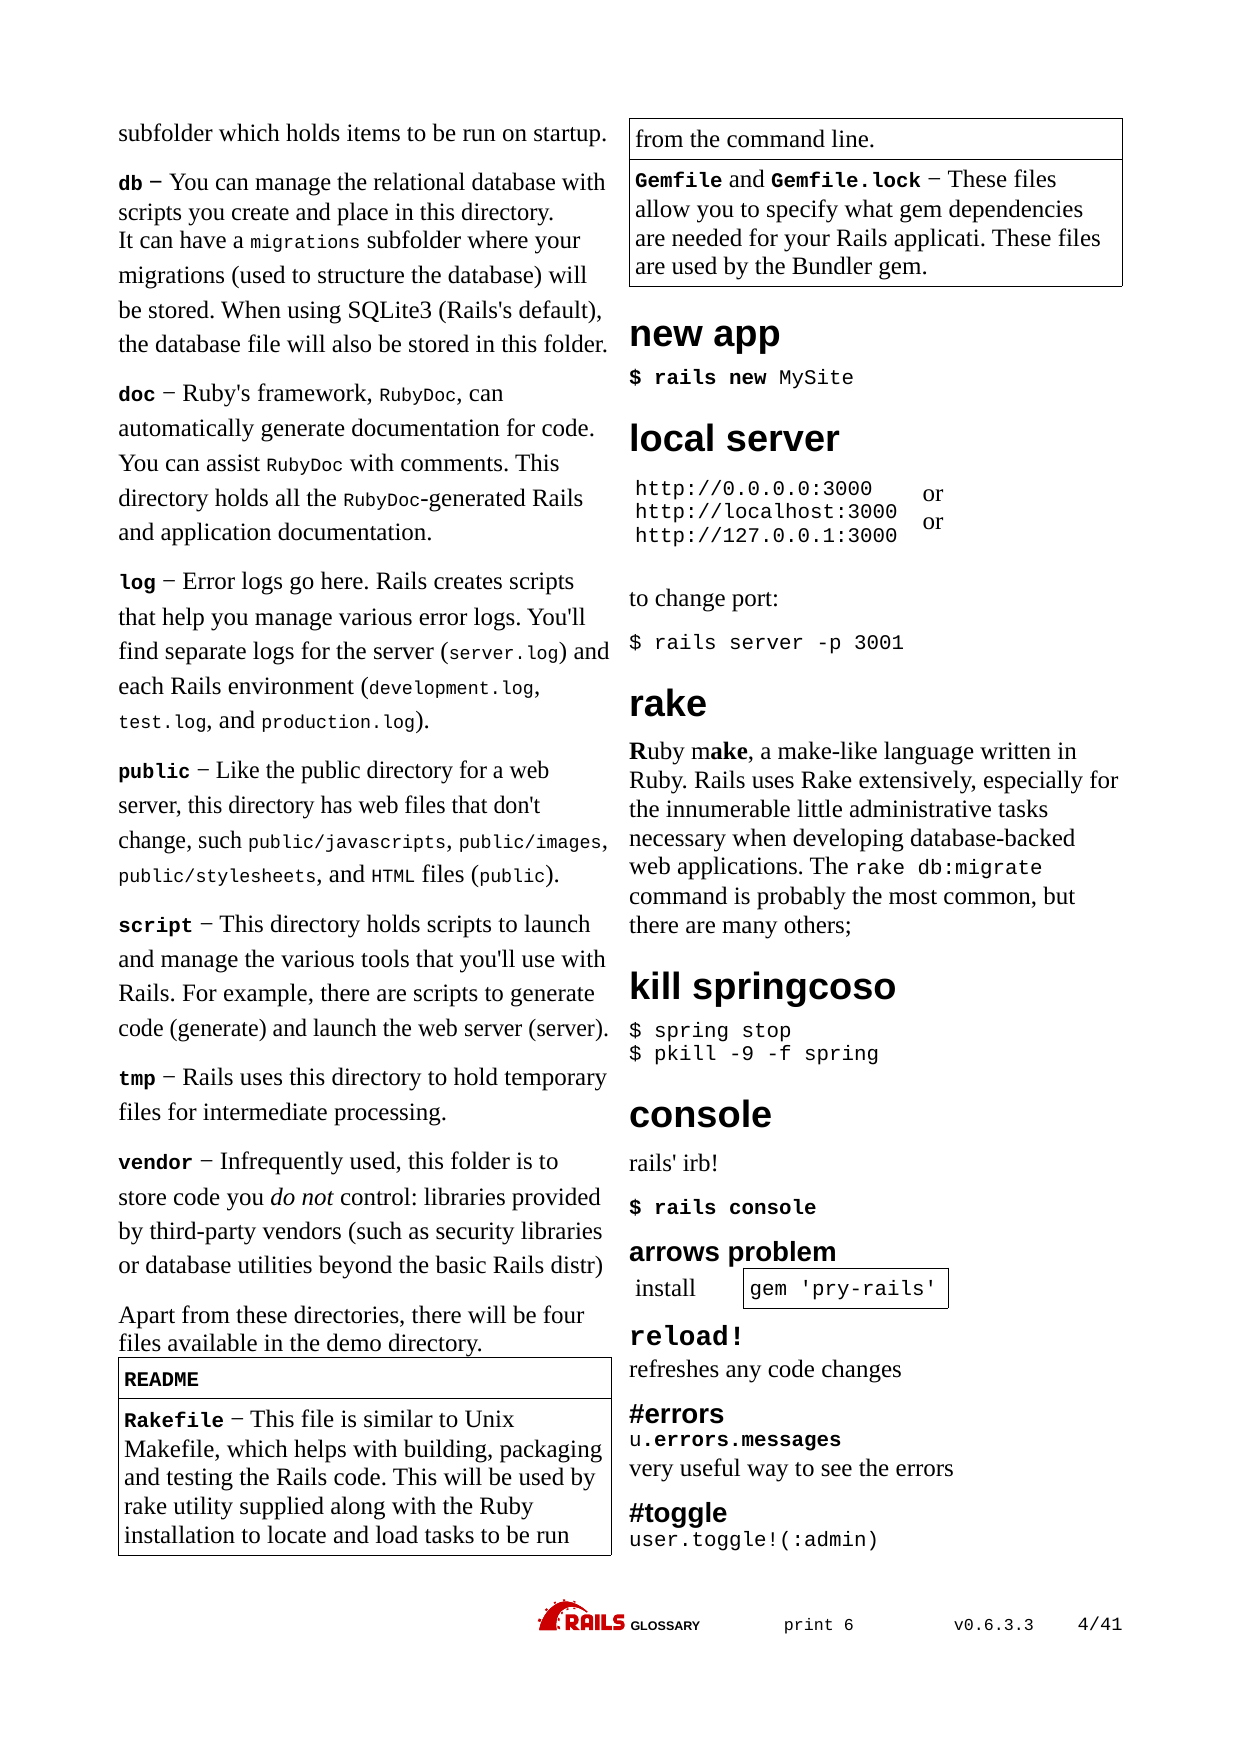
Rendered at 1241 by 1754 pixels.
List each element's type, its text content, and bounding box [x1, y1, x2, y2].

text Ruby make, a make-like language written in Ruby. Rails uses Rake extensively, especially for the innumerable little administrative tasks necessary when developing database-backed web applications. The rake db:migrate command is probably the most common, but there are many others; [629, 736, 1122, 938]
subtitle #toggle [629, 1497, 1122, 1528]
text user.toggle!(:admin) [629, 1528, 1122, 1552]
table_header README [119, 1358, 611, 1398]
text $ spring stop [629, 1020, 1122, 1043]
subtitle arrows problem [629, 1236, 1122, 1267]
table_header or or [916, 472, 1122, 554]
text $ rails console [629, 1197, 1122, 1221]
text doc − Ruby's framework, RubyDoc, can automatically generate documentation for code. You can assist RubyDoc with comments. This directory holds all the RubyDoc-generated Rails and application documentation. [118, 378, 611, 546]
text db − You can manage the relational database with scripts you create and place in this directory. [118, 167, 611, 226]
text It can have a migrations subfolder where your migrations (used to structure the database) will be stored. When using SQLite3 (Rails's default), the database file will also be stored in this folder. [118, 226, 611, 358]
text to change port: [629, 583, 1122, 611]
table_header gem 'pry-rails' [744, 1269, 948, 1308]
subtitle local server [629, 416, 1122, 459]
text subfolder which holds items to be run on startup. [118, 118, 611, 147]
text $ rails new MySite [629, 367, 1122, 391]
text u.errors.messages [629, 1429, 1122, 1453]
text vendor − Infrequently used, this folder is to store code you do not control: libraries provided by third-party vendors (such as security libraries or database utilities beyond the basic Rails distr) [118, 1146, 611, 1279]
text rails' irb! [629, 1148, 1122, 1177]
text $ pkill -9 -f spring [629, 1043, 1122, 1067]
subtitle console [629, 1092, 1122, 1136]
text public − Like the public directory for a web server, this directory has web files that don't change, such public/javascripts, public/images, public/stylesheets, and HTML files (public). [118, 755, 611, 888]
text Apart from these directories, there will be four files available in the demo directory. [118, 1300, 611, 1357]
text $ rails server -p 3001 [629, 632, 1122, 655]
subtitle #errors [629, 1398, 1122, 1429]
text tmp − Rails uses this directory to hold temporary files for intermediate processing. [118, 1062, 611, 1126]
text very useful way to see the errors [629, 1453, 1122, 1482]
subtitle kill springcoso [629, 963, 1122, 1007]
table_cell Rakefile − This file is similar to Unix Makefile, which helps with building, packaging and testing the Rails code. This will be used by rake utility supplied along with the Ruby installation to locate and load tasks to be run [119, 1399, 611, 1554]
text script − This directory holds scripts to launch and manage the various tools that you'll use with Rails. For example, there are scripts to generate code (generate) and launch the web server (server). [118, 909, 611, 1042]
text log − Error logs go here. Rails creates scripts that help you manage various error logs. You'll find separate logs for the server (server.log) and each Rails environment (development.log, test.log, and production.log). [118, 566, 611, 734]
table_header http://0.0.0.0:3000 http://localhost:3000 http://127.0.0.1:3000 [629, 472, 916, 554]
subtitle reload! [629, 1323, 1122, 1354]
text refreshes any code changes [629, 1354, 1122, 1383]
table_header install [629, 1268, 743, 1308]
table_cell from the command line. [630, 119, 1122, 158]
subtitle new app [629, 311, 1122, 354]
table_cell Gemfile and Gemfile.lock − These files allow you to specify what gem dependencies are needed for your Rails applicati. These files are used by the Bundler gem. [630, 160, 1122, 286]
subtitle rake [629, 680, 1122, 724]
